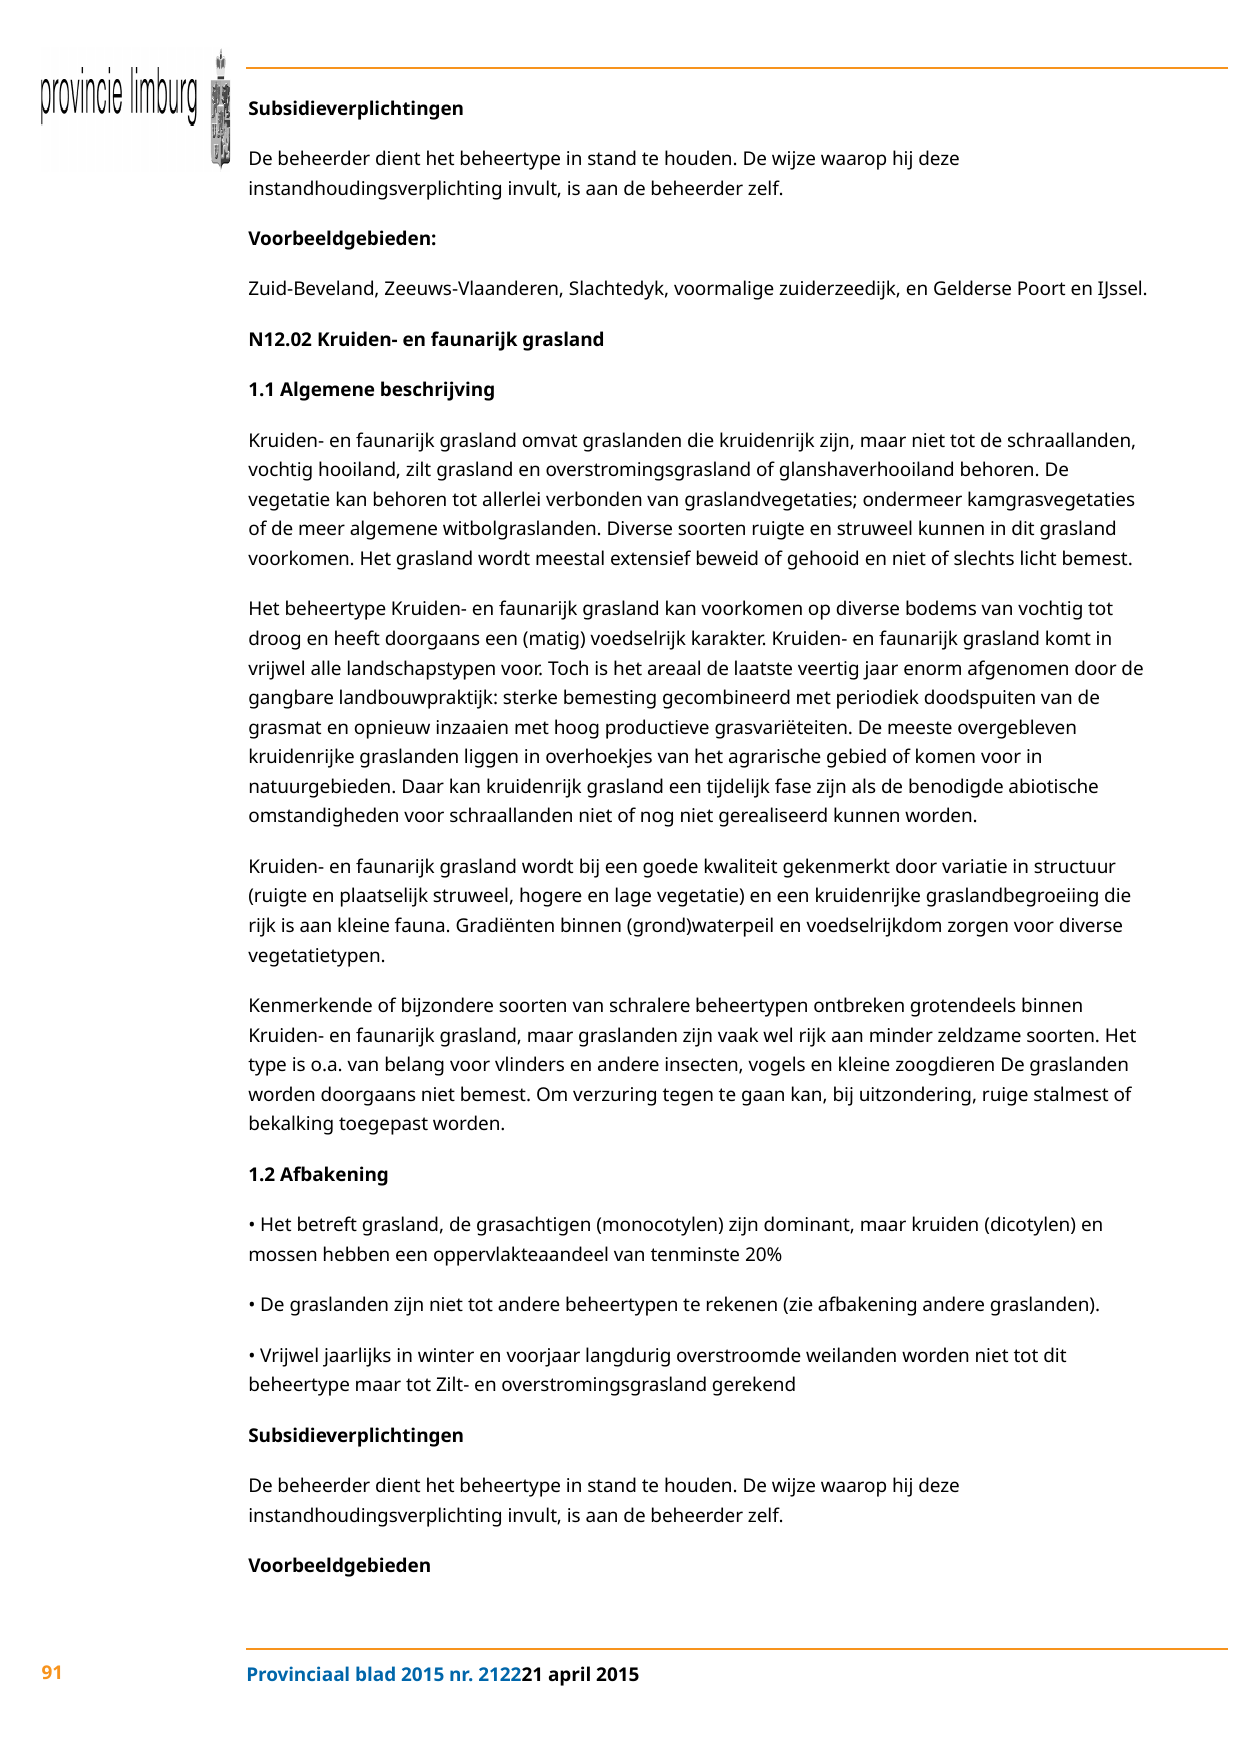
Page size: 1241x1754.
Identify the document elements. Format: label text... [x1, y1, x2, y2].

text 1.1 Algemene beschrijving [248, 376, 1152, 402]
text • Het betreft grasland, de grasachtigen (monocotylen) zijn dominant, maar kruiden (dicotylen) en mossen hebben een oppervlakteaandeel van tenminste 20% [248, 1211, 1152, 1267]
text Kruiden- en faunarijk grasland wordt bij een goede kwaliteit gekenmerkt door variatie in structuur (ruigte en plaatselijk struweel, hogere en lage vegetatie) en een kruidenrijke graslandbegroeiing die rijk is aan kleine fauna. Gradiënten binnen (grond)waterpeil en voedselrijkdom zorgen voor diverse vegetatietypen. [248, 853, 1152, 968]
text De beheerder dient het beheertype in stand te houden. De wijze waarop hij deze instandhoudingsverplichting invult, is aan de beheerder zelf. [248, 145, 1152, 201]
text Voorbeeldgebieden: [248, 225, 1152, 251]
text 1.2 Afbakening [248, 1161, 1152, 1187]
text Subsidieverplichtingen [248, 95, 1152, 121]
text Het beheertype Kruiden- en faunarijk grasland kan voorkomen op diverse bodems van vochtig tot droog en heeft doorgaans een (matig) voedselrijk karakter. Kruiden- en faunarijk grasland komt in vrijwel alle landschapstypen voor. Toch is het areaal de laatste veertig jaar enorm afgenomen door de gangbare landbouwpraktijk: sterke bemesting gecombineerd met periodiek doodspuiten van de grasmat en opnieuw inzaaien met hoog productieve grasvariëteiten. De meeste overgebleven kruidenrijke graslanden liggen in overhoekjes van het agrarische gebied of komen voor in natuurgebieden. Daar kan kruidenrijk grasland een tijdelijk fase zijn als de benodigde abiotische omstandigheden voor schraallanden niet of nog niet gerealiseerd kunnen worden. [248, 596, 1152, 828]
text Kruiden- en faunarijk grasland omvat graslanden die kruidenrijk zijn, maar niet tot de schraallanden, vochtig hooiland, zilt grasland en overstromingsgrasland of glanshaverhooiland behoren. De vegetatie kan behoren tot allerlei verbonden van graslandvegetaties; ondermeer kamgrasvegetaties of de meer algemene witbolgraslanden. Diverse soorten ruigte en struweel kunnen in dit grasland voorkomen. Het grasland wordt meestal extensief beweid of gehooid en niet of slechts licht bemest. [248, 427, 1152, 571]
text • De graslanden zijn niet tot andere beheertypen te rekenen (zie afbakening andere graslanden). [248, 1291, 1152, 1317]
text Voorbeeldgebieden [248, 1552, 1152, 1578]
text Subsidieverplichtingen [248, 1422, 1152, 1448]
text • Vrijwel jaarlijks in winter en voorjaar langdurig overstroomde weilanden worden niet tot dit beheertype maar tot Zilt- en overstromingsgrasland gerekend [248, 1342, 1152, 1397]
text Zuid-Beveland, Zeeuws-Vlaanderen, Slachtedyk, voormalige zuiderzeedijk, en Gelderse Poort en IJssel. [248, 276, 1152, 301]
text N12.02 Kruiden- en faunarijk grasland [248, 326, 1152, 352]
text De beheerder dient het beheertype in stand te houden. De wijze waarop hij deze instandhoudingsverplichting invult, is aan de beheerder zelf. [248, 1472, 1152, 1528]
text Kenmerkende of bijzondere soorten van schralere beheertypen ontbreken grotendeels binnen Kruiden- en faunarijk grasland, maar graslanden zijn vaak wel rijk aan minder zeldzame soorten. Het type is o.a. van belang voor vlinders en andere insecten, vogels en kleine zoogdieren De graslanden worden doorgaans niet bemest. Om verzuring tegen te gaan kan, bij uitzondering, ruige stalmest of bekalking toegepast worden. [248, 992, 1152, 1136]
picture [41, 47, 231, 172]
